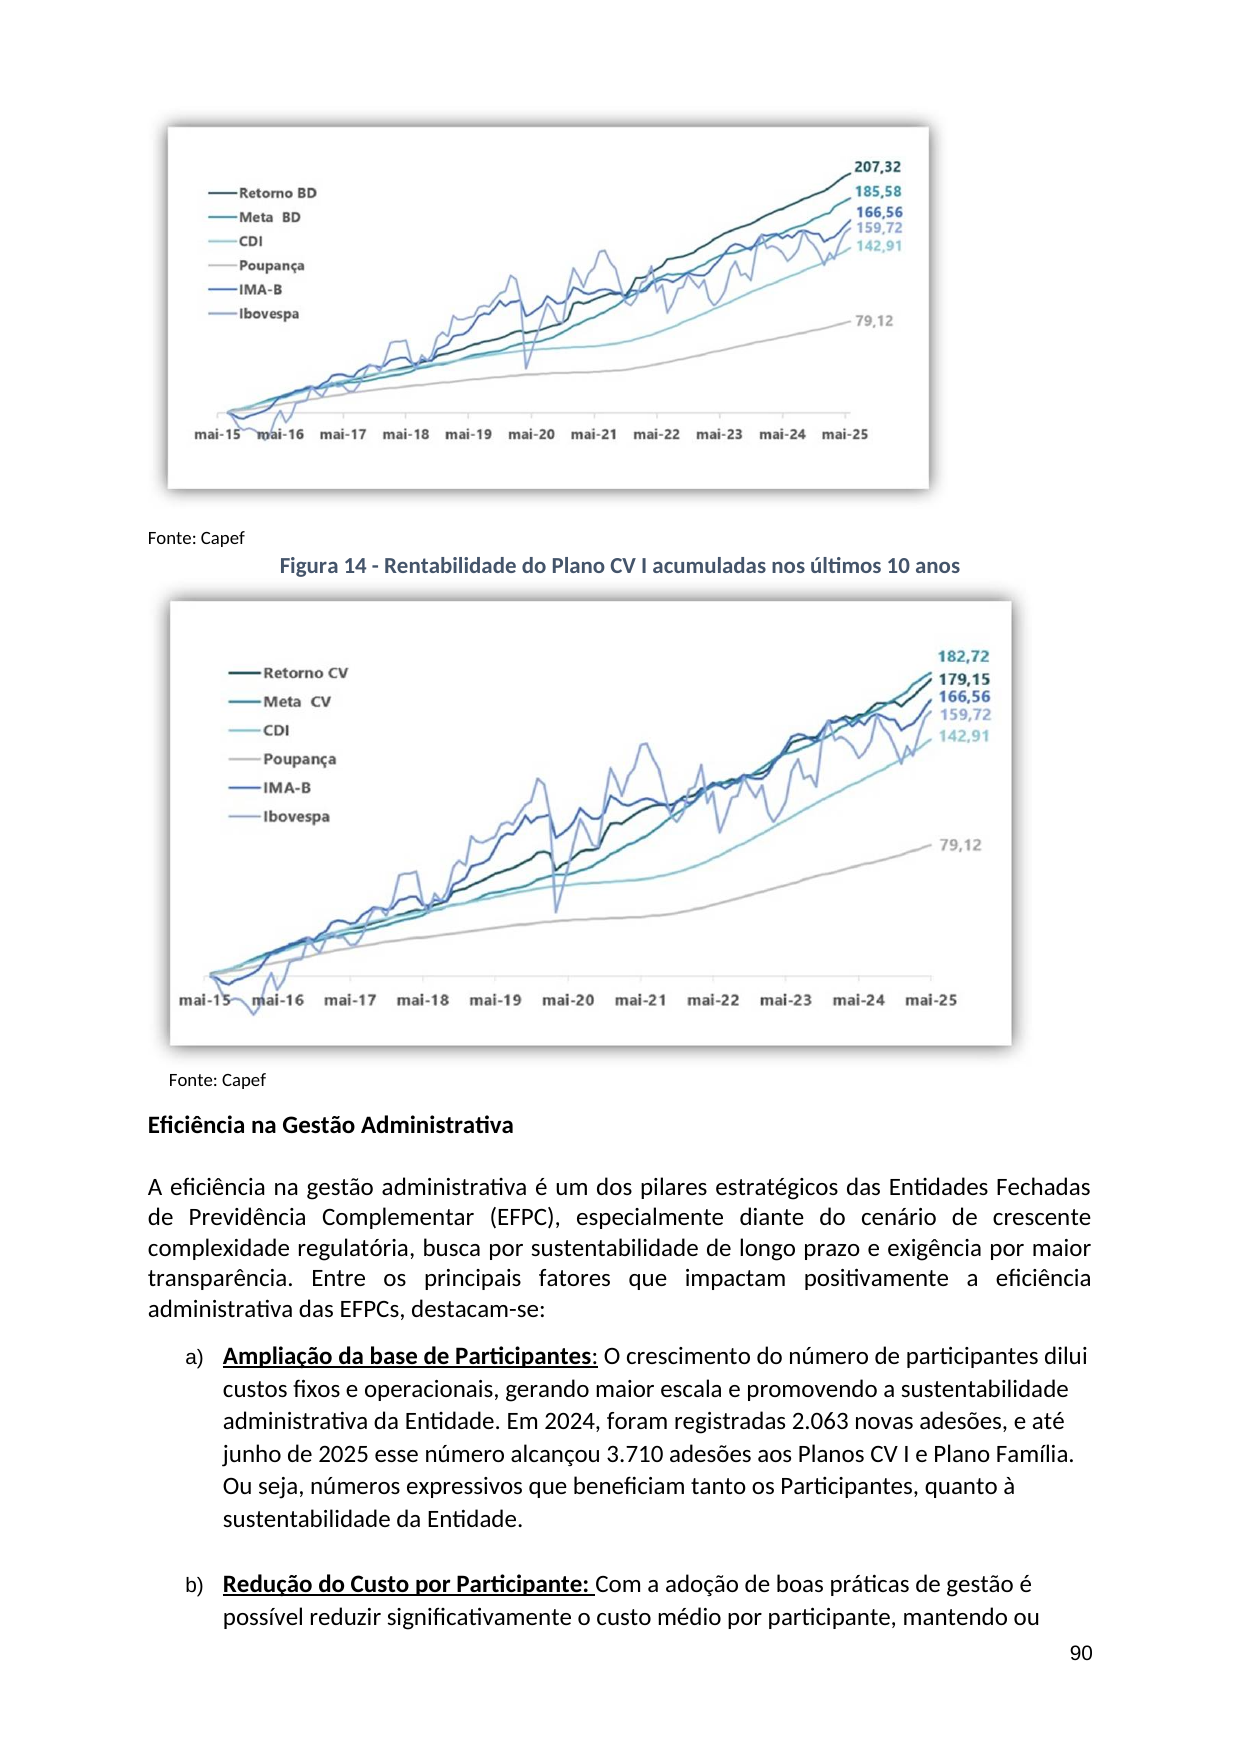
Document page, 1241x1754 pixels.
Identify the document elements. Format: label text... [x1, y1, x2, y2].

text Fonte: Capef [148, 1068, 1092, 1091]
text A eficiência na gestão administrativa é um dos pilares estratégicos das Entidades Fechadas de Previdência Complementar (EFPC), especialmente diante do cenário de crescente complexidade regulatória, busca por sustentabilidade de longo prazo e exigência por maior transparência. Entre os principais fatores que impactam positivamente a eficiência administrativa das EFPCs, destacam-se: [148, 1171, 1092, 1323]
list Ampliação da base de Participantes: O crescimento do número de participantes dilui custos fixos e operacionais, gerando maior escala e promovendo a sustentabilidade administrativa da Entidade. Em 2024, foram registradas 2.063 novas adesões, e até junho de 2025 esse número alcançou 3.710 adesões aos Planos CV I e Plano Família. Ou seja, números expressivos que beneficiam tanto os Participantes, quanto à sustentabilidade da Entidade. [185, 1340, 1092, 1534]
list Redução do Custo por Participante: Com a adoção de boas práticas de gestão é possível reduzir significativamente o custo médio por participante, mantendo ou [185, 1568, 1092, 1631]
text Eficiência na Gestão Administrativa [148, 1109, 1092, 1139]
text Fonte: Capef [148, 526, 1092, 549]
text Figura 14 - Rentabilidade do Plano CV I acumuladas nos últimos 10 anos [148, 551, 1092, 579]
